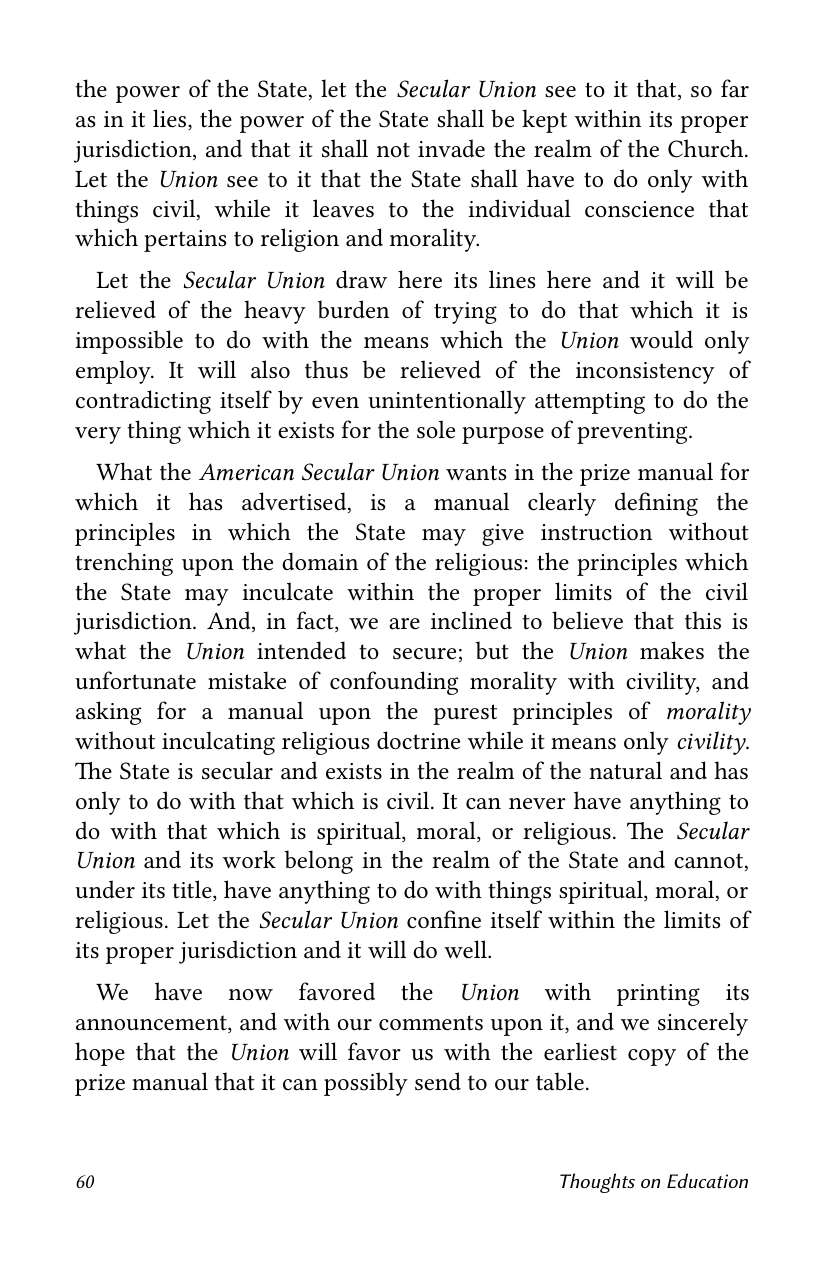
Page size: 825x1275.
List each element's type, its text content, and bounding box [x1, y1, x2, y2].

text Let the Secular Union draw here its lines here and it will be relieved of the heavy burden of trying to do that which it is impossible to do with the means which the Union would only employ. It will also thus be relieved of the inconsistency of contradicting itself by even unintentionally attempting to do the very thing which it exists for the sole purpose of preventing. [75, 266, 750, 444]
text What the American Secular Union wants in the prize manual for which it has advertised, is a manual clearly defining the principles in which the State may give instruction without trenching upon the domain of the religious: the principles which the State may inculcate within the proper limits of the civil jurisdiction. And, in fact, we are inclined to believe that this is what the Union intended to secure; but the Union makes the unfortunate mistake of confounding morality with civility, and asking for a manual upon the purest principles of morality without inculcating religious doctrine while it means only civility. The State is secular and exists in the realm of the natural and has only to do with that which is civil. It can never have anything to do with that which is spiritual, moral, or religious. The Secular Union and its work belong in the realm of the State and cannot, under its title, have anything to do with things spiritual, moral, or religious. Let the Secular Union confine itself within the limits of its proper jurisdiction and it will do well. [75, 458, 750, 965]
text We have now favored the Union with printing its announcement, and with our comments upon it, and we sincerely hope that the Union will favor us with the earliest copy of the prize manual that it can possibly send to our table. [75, 978, 750, 1096]
text the power of the State, let the Secular Union see to it that, so far as in it lies, the power of the State shall be kept within its proper jurisdiction, and that it shall not invade the realm of the Church. Let the Union see to it that the State shall have to do only with things civil, while it leaves to the individual conscience that which pertains to religion and morality. [75, 75, 750, 253]
